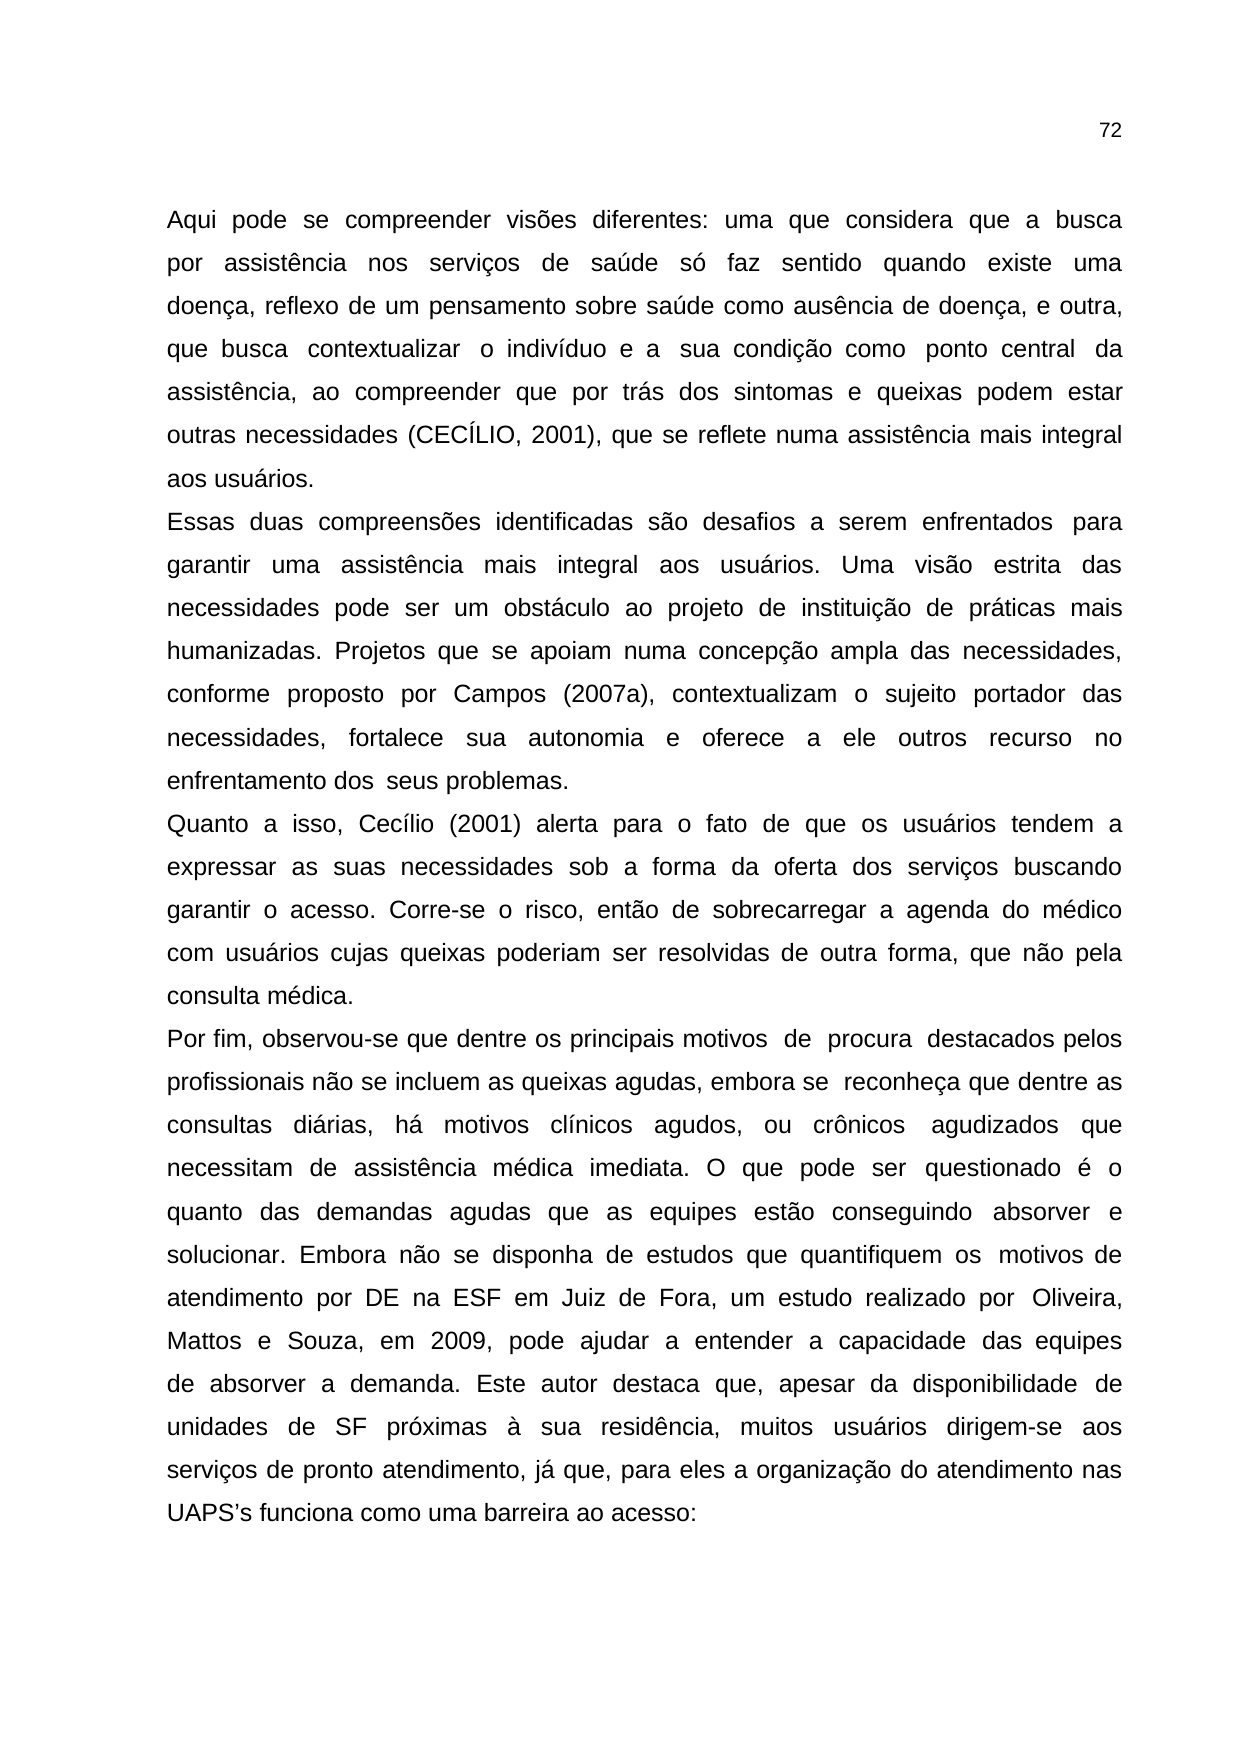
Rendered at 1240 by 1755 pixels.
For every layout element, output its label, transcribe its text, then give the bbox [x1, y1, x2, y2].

text Quanto a isso, Cecílio (2001) alerta para o fato de que os usuários tendem a expressar as suas necessidades sob a forma da oferta dos serviços buscando garantir o acesso. Corre-se o risco, então de sobrecarregar a agenda do médico com usuários cujas queixas poderiam ser resolvidas de outra forma, que não pela consulta médica. [167, 809, 1123, 1009]
text Aqui pode se compreender visões diferentes: uma que considera que a busca por assistência nos serviços de saúde só faz sentido quando existe uma doença, reflexo de um pensamento sobre saúde como ausência de doença, e outra, que busca contextualizar o indivíduo e a sua condição como ponto central da assistência, ao compreender que por trás dos sintomas e queixas podem estar outras necessidades (CECÍLIO, 2001), que se reflete numa assistência mais integral aos usuários. [167, 205, 1123, 492]
text Por fim, observou-se que dentre os principais motivos de procura destacados pelos profissionais não se incluem as queixas agudas, embora se reconheça que dentre as consultas diárias, há motivos clínicos agudos, ou crônicos agudizados que necessitam de assistência médica imediata. O que pode ser questionado é o quanto das demandas agudas que as equipes estão conseguindo absorver e solucionar. Embora não se disponha de estudos que quantifiquem os motivos de atendimento por DE na ESF em Juiz de Fora, um estudo realizado por Oliveira, Mattos e Souza, em 2009, pode ajudar a entender a capacidade das equipes de absorver a demanda. Este autor destaca que, apesar da disponibilidade de unidades de SF próximas à sua residência, muitos usuários dirigem-se aos serviços de pronto atendimento, já que, para eles a organização do atendimento nas UAPS’s funciona como uma barreira ao acesso: [167, 1024, 1123, 1527]
text Essas duas compreensões identificadas são desafios a serem enfrentados para garantir uma assistência mais integral aos usuários. Uma visão estrita das necessidades pode ser um obstáculo ao projeto de instituição de práticas mais humanizadas. Projetos que se apoiam numa concepção ampla das necessidades, conforme proposto por Campos (2007a), contextualizam o sujeito portador das necessidades, fortalece sua autonomia e oferece a ele outros recurso no enfrentamento dos seus problemas. [167, 507, 1123, 794]
